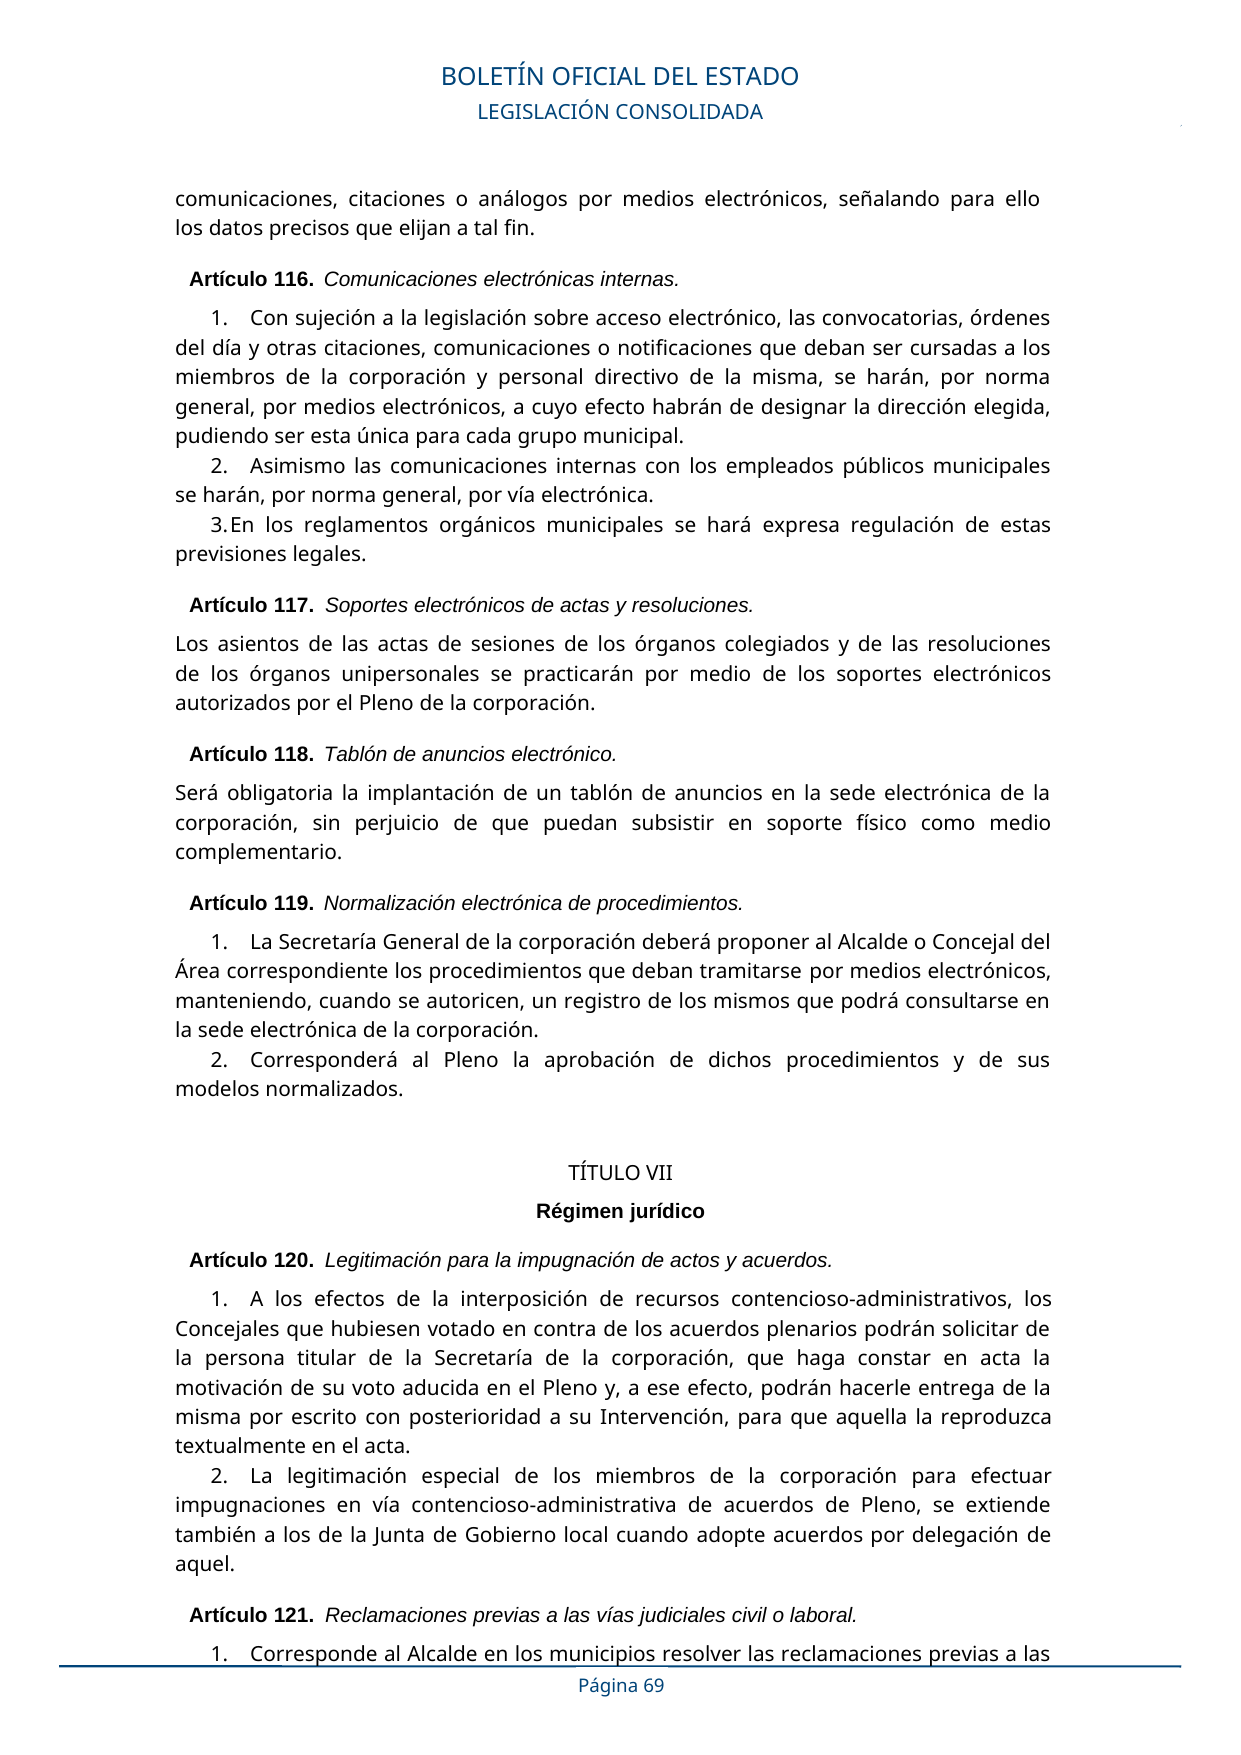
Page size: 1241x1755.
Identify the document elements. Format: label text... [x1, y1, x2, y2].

text Artículo 120. Legitimación para la impugnación de actos y acuerdos. [189, 1248, 1066, 1272]
text Artículo 121. Reclamaciones previas a las vías judiciales civil o laboral. [189, 1603, 1066, 1627]
text Los asientos de las actas de sesiones de los órganos colegiados y de las resoluciones de los órganos unipersonales se practicarán por medio de los soportes electrónicos autorizados por el Pleno de la corporación. [175, 629, 1052, 717]
list A los efectos de la interposición de recursos contencioso-administrativos, los Concejales que hubiesen votado en contra de los acuerdos plenarios podrán solicitar de la persona titular de la Secretaría de la corporación, que haga constar en acta la motivación de su voto aducida en el Pleno y, a ese efecto, podrán hacerle entrega de la misma por escrito con posterioridad a su Intervención, para que aquella la reproduzca textualmente en el acta. [175, 1284, 1052, 1460]
text Artículo 116. Comunicaciones electrónicas internas. [189, 267, 1066, 291]
list Corresponde al Alcalde en los municipios resolver las reclamaciones previas a las [175, 1639, 1052, 1665]
text Será obligatoria la implantación de un tablón de anuncios en la sede electrónica de la corporación, sin perjuicio de que puedan subsistir en soporte físico como medio complementario. [175, 778, 1052, 866]
list Corresponderá al Pleno la aprobación de dichos procedimientos y de sus modelos normalizados. [175, 1045, 1052, 1103]
list Con sujeción a la legislación sobre acceso electrónico, las convocatorias, órdenes del día y otras citaciones, comunicaciones o notificaciones que deban ser cursadas a los miembros de la corporación y personal directivo de la misma, se harán, por norma general, por medios electrónicos, a cuyo efecto habrán de designar la dirección elegida, pudiendo ser esta única para cada grupo municipal. [175, 303, 1052, 450]
text Artículo 118. Tablón de anuncios electrónico. [189, 742, 1066, 766]
list La Secretaría General de la corporación deberá proponer al Alcalde o Concejal del Área correspondiente los procedimientos que deban tramitarse por medios electrónicos, manteniendo, cuando se autoricen, un registro de los mismos que podrá consultarse en la sede electrónica de la corporación. [175, 927, 1052, 1044]
text Artículo 117. Soportes electrónicos de actas y resoluciones. [189, 593, 1066, 617]
text TÍTULO VII [189, 1158, 1052, 1186]
list En los reglamentos orgánicos municipales se hará expresa regulación de estas previsiones legales. [175, 510, 1052, 568]
text Artículo 119. Normalización electrónica de procedimientos. [189, 891, 1066, 914]
list La legitimación especial de los miembros de la corporación para efectuar impugnaciones en vía contencioso-administrativa de acuerdos de Pleno, se extiende también a los de la Junta de Gobierno local cuando adopte acuerdos por delegación de aquel. [175, 1461, 1052, 1578]
text comunicaciones, citaciones o análogos por medios electrónicos, señalando para ello los datos precisos que elijan a tal fin. [175, 184, 1052, 242]
list Asimismo las comunicaciones internas con los empleados públicos municipales se harán, por norma general, por vía electrónica. [175, 451, 1052, 509]
subtitle Régimen jurídico [189, 1199, 1052, 1223]
